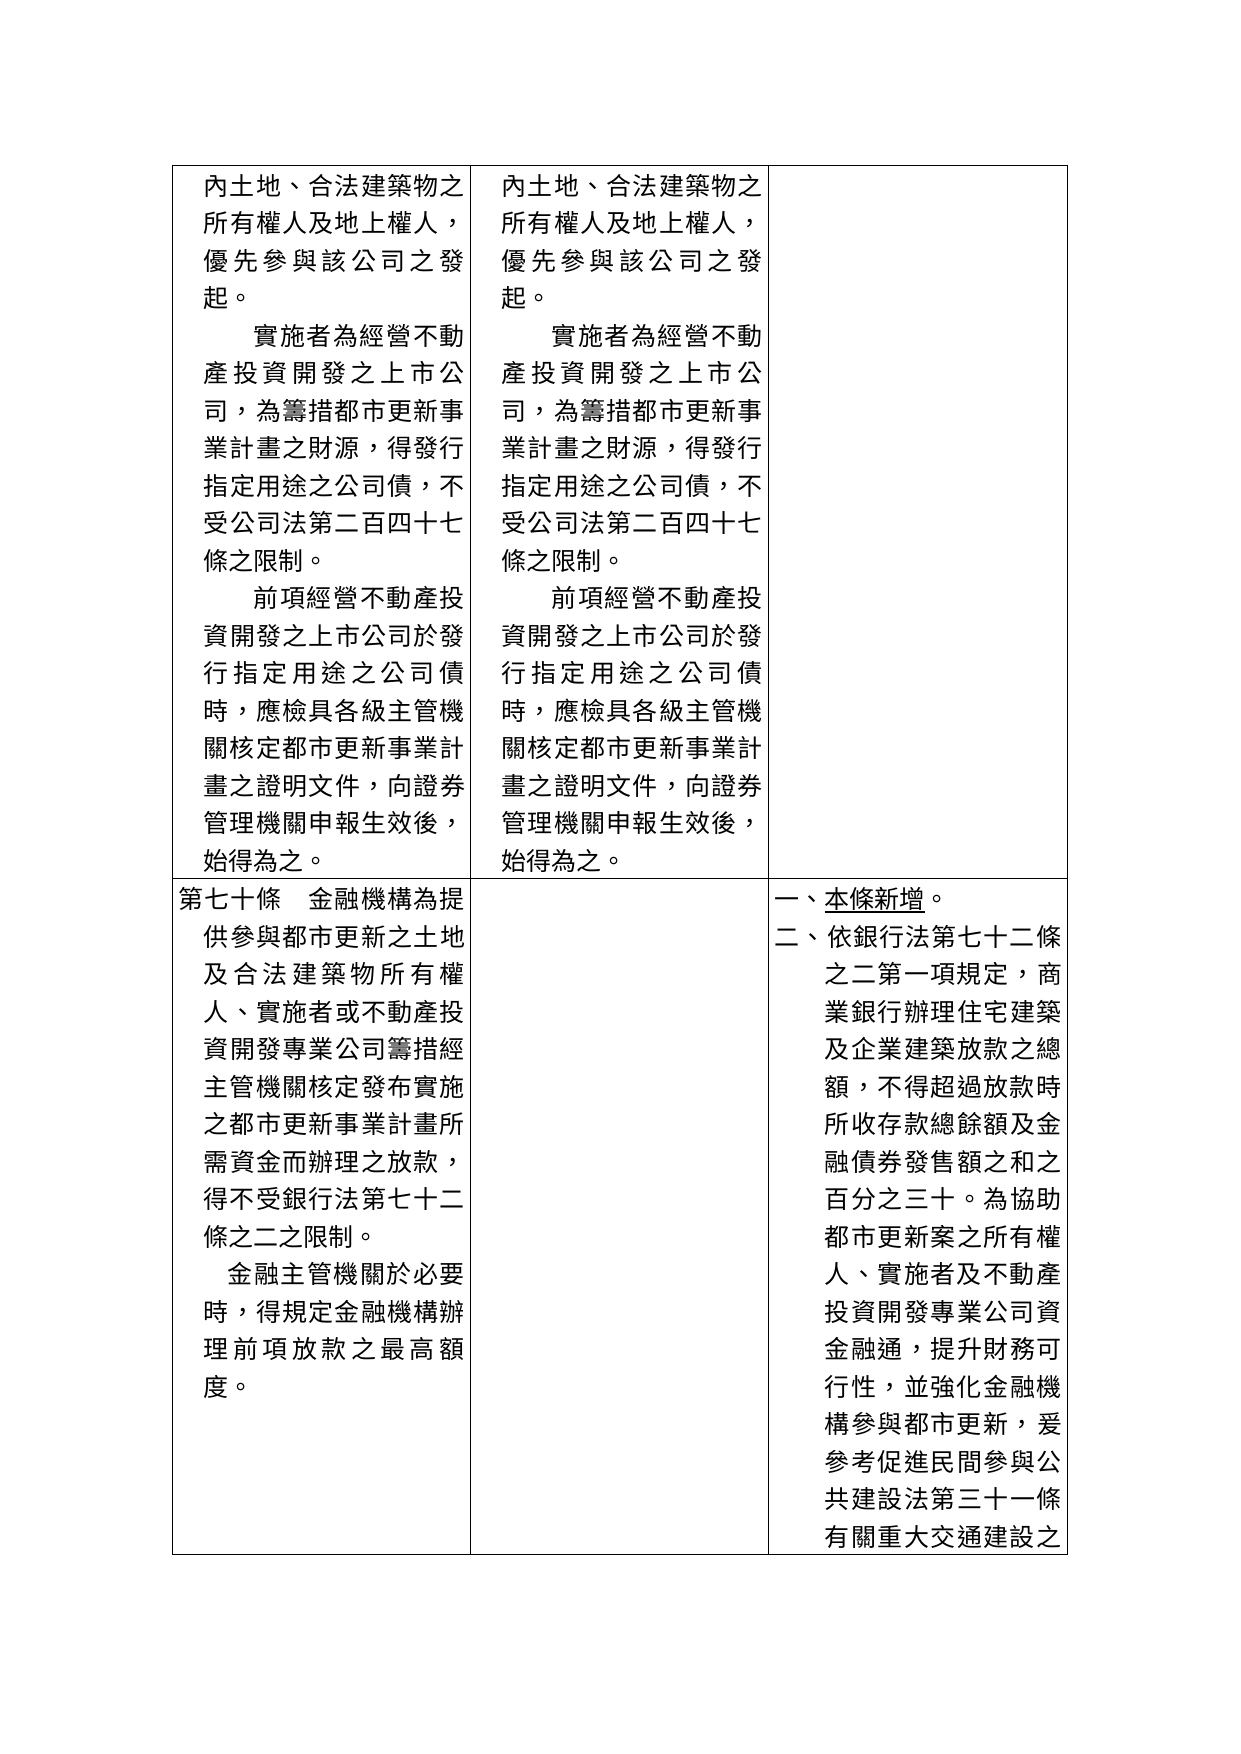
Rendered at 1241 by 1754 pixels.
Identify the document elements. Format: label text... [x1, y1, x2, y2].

table_cell [471, 879, 768, 1554]
table_cell 內土地、合法建築物之所有權人及地上權人，優先參與該公司之發起。 實施者為經營不動產投資開發之上市公司，為籌措都市更新事業計畫之財源，得發行指定用途之公司債，不受公司法第二百四十七條之限制。 前項經營不動產投資開發之上市公司於發行指定用途之公司債時，應檢具各級主管機關核定都市更新事業計畫之證明文件，向證券管理機關申報生效後，始得為之。 [173, 166, 470, 878]
table_cell 內土地、合法建築物之所有權人及地上權人，優先參與該公司之發起。 實施者為經營不動產投資開發之上市公司，為籌措都市更新事業計畫之財源，得發行指定用途之公司債，不受公司法第二百四十七條之限制。 前項經營不動產投資開發之上市公司於發行指定用途之公司債時，應檢具各級主管機關核定都市更新事業計畫之證明文件，向證券管理機關申報生效後，始得為之。 [471, 166, 768, 878]
table_cell 一、本條新增。 二、依銀行法第七十二條之二第一項規定，商業銀行辦理住宅建築及企業建築放款之總額，不得超過放款時所收存款總餘額及金融債券發售額之和之百分之三十。為協助都市更新案之所有權人、實施者及不動產投資開發專業公司資金融通，提升財務可行性，並強化金融機構參與都市更新，爰參考促進民間參與公共建設法第三十一條有關重大交通建設之 [769, 879, 1067, 1554]
table_cell 第七十條 金融機構為提供參與都市更新之土地及合法建築物所有權人、實施者或不動產投資開發專業公司籌措經主管機關核定發布實施之都市更新事業計畫所需資金而辦理之放款，得不受銀行法第七十二條之二之限制。 金融主管機關於必要時，得規定金融機構辦理前項放款之最高額度。 [173, 879, 470, 1554]
table_cell [769, 166, 1067, 878]
